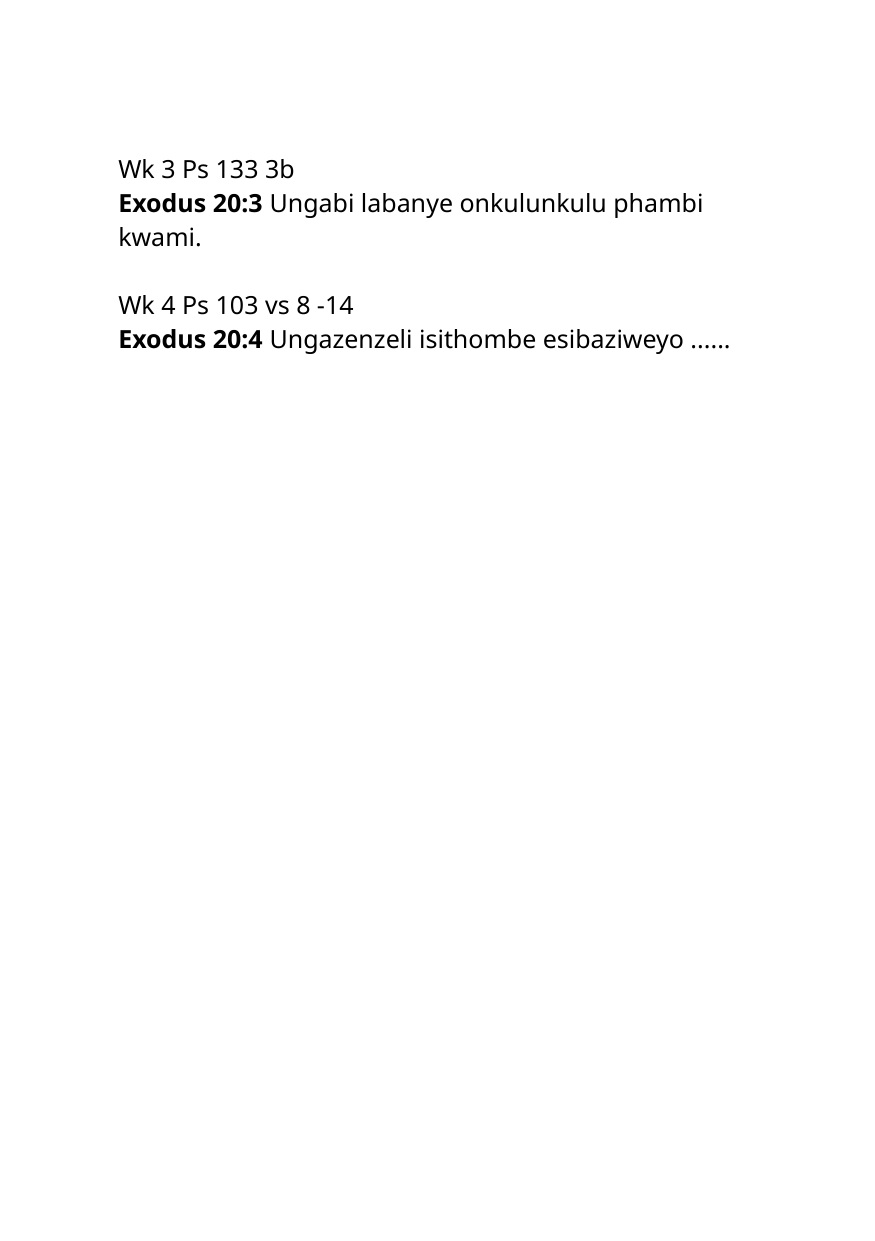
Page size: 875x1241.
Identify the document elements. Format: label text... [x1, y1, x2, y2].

text Exodus 20:3 Ungabi labanye onkulunkulu phambi kwami. [118, 185, 786, 253]
text Wk 4 Ps 103 vs 8 -14 [118, 288, 786, 322]
text Exodus 20:4 Ungazenzeli isithombe esibaziweyo ...... [118, 322, 786, 356]
text Wk 3 Ps 133 3b [118, 151, 786, 185]
